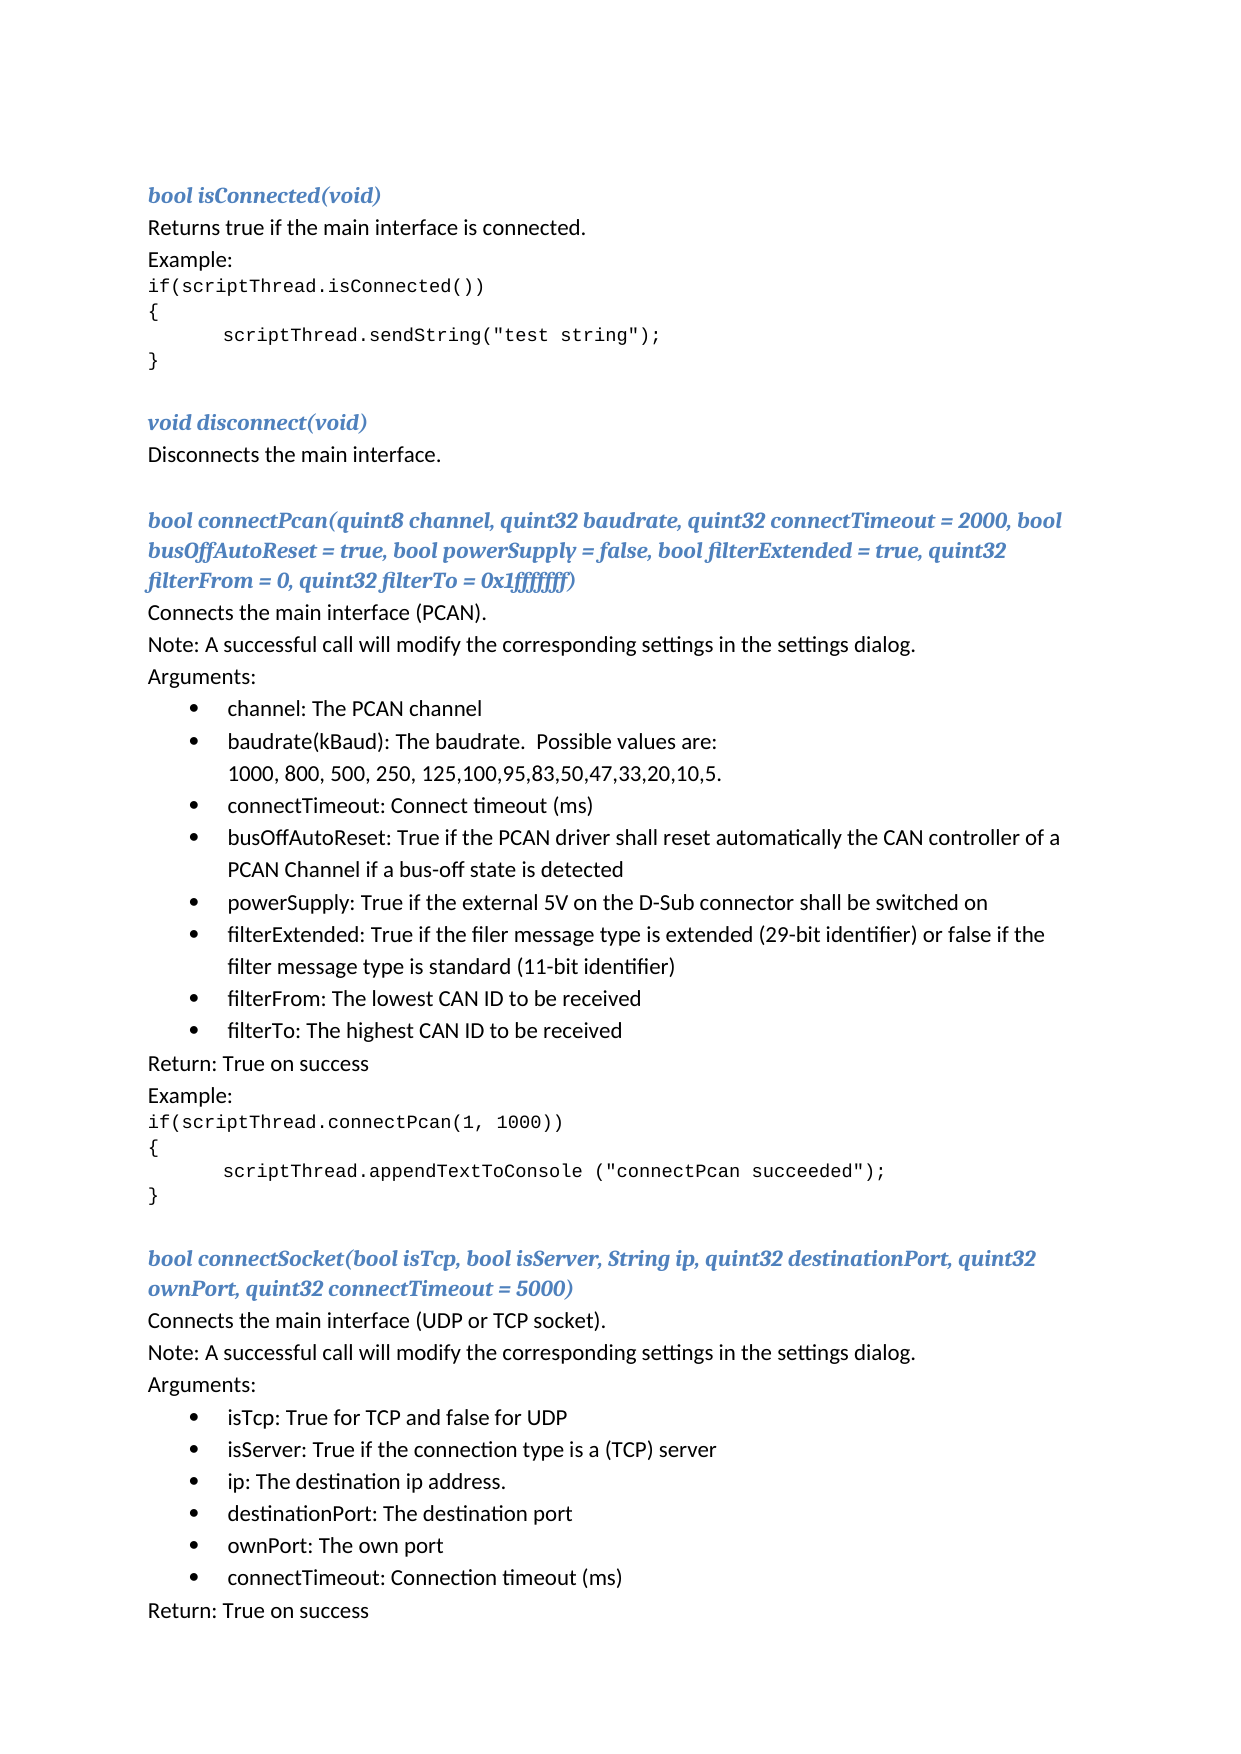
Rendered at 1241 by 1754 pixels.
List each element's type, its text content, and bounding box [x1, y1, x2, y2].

text scriptThread.sendString("test string"); [148, 326, 1093, 347]
list connectTimeout: Connect timeout (ms) [190, 791, 1093, 819]
text Arguments: [148, 662, 1093, 690]
text { [148, 302, 1093, 323]
subtitle bool connectSocket(bool isTcp, bool isServer, String ip, quint32 destinationPort, quint32 ownPort, quint32 connectTimeout = 5000) [148, 1246, 1093, 1302]
list filterFrom: The lowest CAN ID to be received [190, 984, 1093, 1012]
text if(scriptThread.connectPcan(1, 1000)) [148, 1113, 1093, 1134]
text Arguments: [148, 1370, 1093, 1398]
list baudrate(kBaud): The baudrate. Possible values are: [190, 727, 1093, 755]
subtitle bool isConnected(void) [148, 183, 1093, 209]
subtitle void disconnect(void) [148, 410, 1093, 436]
text { [148, 1137, 1093, 1159]
text Connects the main interface (UDP or TCP socket). [148, 1306, 1093, 1334]
list filterTo: The highest CAN ID to be received [190, 1016, 1093, 1044]
list busOffAutoReset: True if the PCAN driver shall reset automatically the CAN controller of a PCAN Channel if a bus-off state is detected [190, 823, 1093, 883]
list channel: The PCAN channel [190, 694, 1093, 723]
text Disconnects the main interface. [148, 440, 1093, 468]
text Connects the main interface (PCAN). [148, 598, 1093, 626]
list Return: True on success [148, 1596, 1093, 1624]
list ip: The destination ip address. [190, 1467, 1093, 1495]
list Return: True on success [148, 1049, 1093, 1077]
list ownPort: The own port [190, 1531, 1093, 1559]
list powerSupply: True if the external 5V on the D-Sub connector shall be switched on [190, 888, 1093, 916]
text Note: A successful call will modify the corresponding settings in the settings dialog. [148, 630, 1093, 658]
list destinationPort: The destination port [190, 1499, 1093, 1527]
list 1000, 800, 500, 250, 125,100,95,83,50,47,33,20,10,5. [190, 759, 1093, 787]
list connectTimeout: Connection timeout (ms) [190, 1563, 1093, 1592]
text Note: A successful call will modify the corresponding settings in the settings dialog. [148, 1338, 1093, 1366]
text } [148, 1186, 1093, 1207]
subtitle bool connectPcan(quint8 channel, quint32 baudrate, quint32 connectTimeout = 2000, bool busOffAutoReset = true, bool powerSupply = false, bool filterExtended = true, quint32 filterFrom = 0, quint32 filterTo = 0x1fffffff) [148, 507, 1093, 594]
text Example: [148, 245, 1093, 273]
text Example: [148, 1081, 1093, 1109]
text Returns true if the main interface is connected. [148, 213, 1093, 241]
text if(scriptThread.isConnected()) [148, 277, 1093, 298]
list filterExtended: True if the filer message type is extended (29-bit identifier) or false if the filter message type is standard (11-bit identifier) [190, 920, 1093, 980]
text scriptThread.appendTextToConsole ("connectPcan succeeded"); [148, 1162, 1093, 1183]
list isServer: True if the connection type is a (TCP) server [190, 1435, 1093, 1463]
text } [148, 350, 1093, 372]
list isTcp: True for TCP and false for UDP [190, 1403, 1093, 1431]
